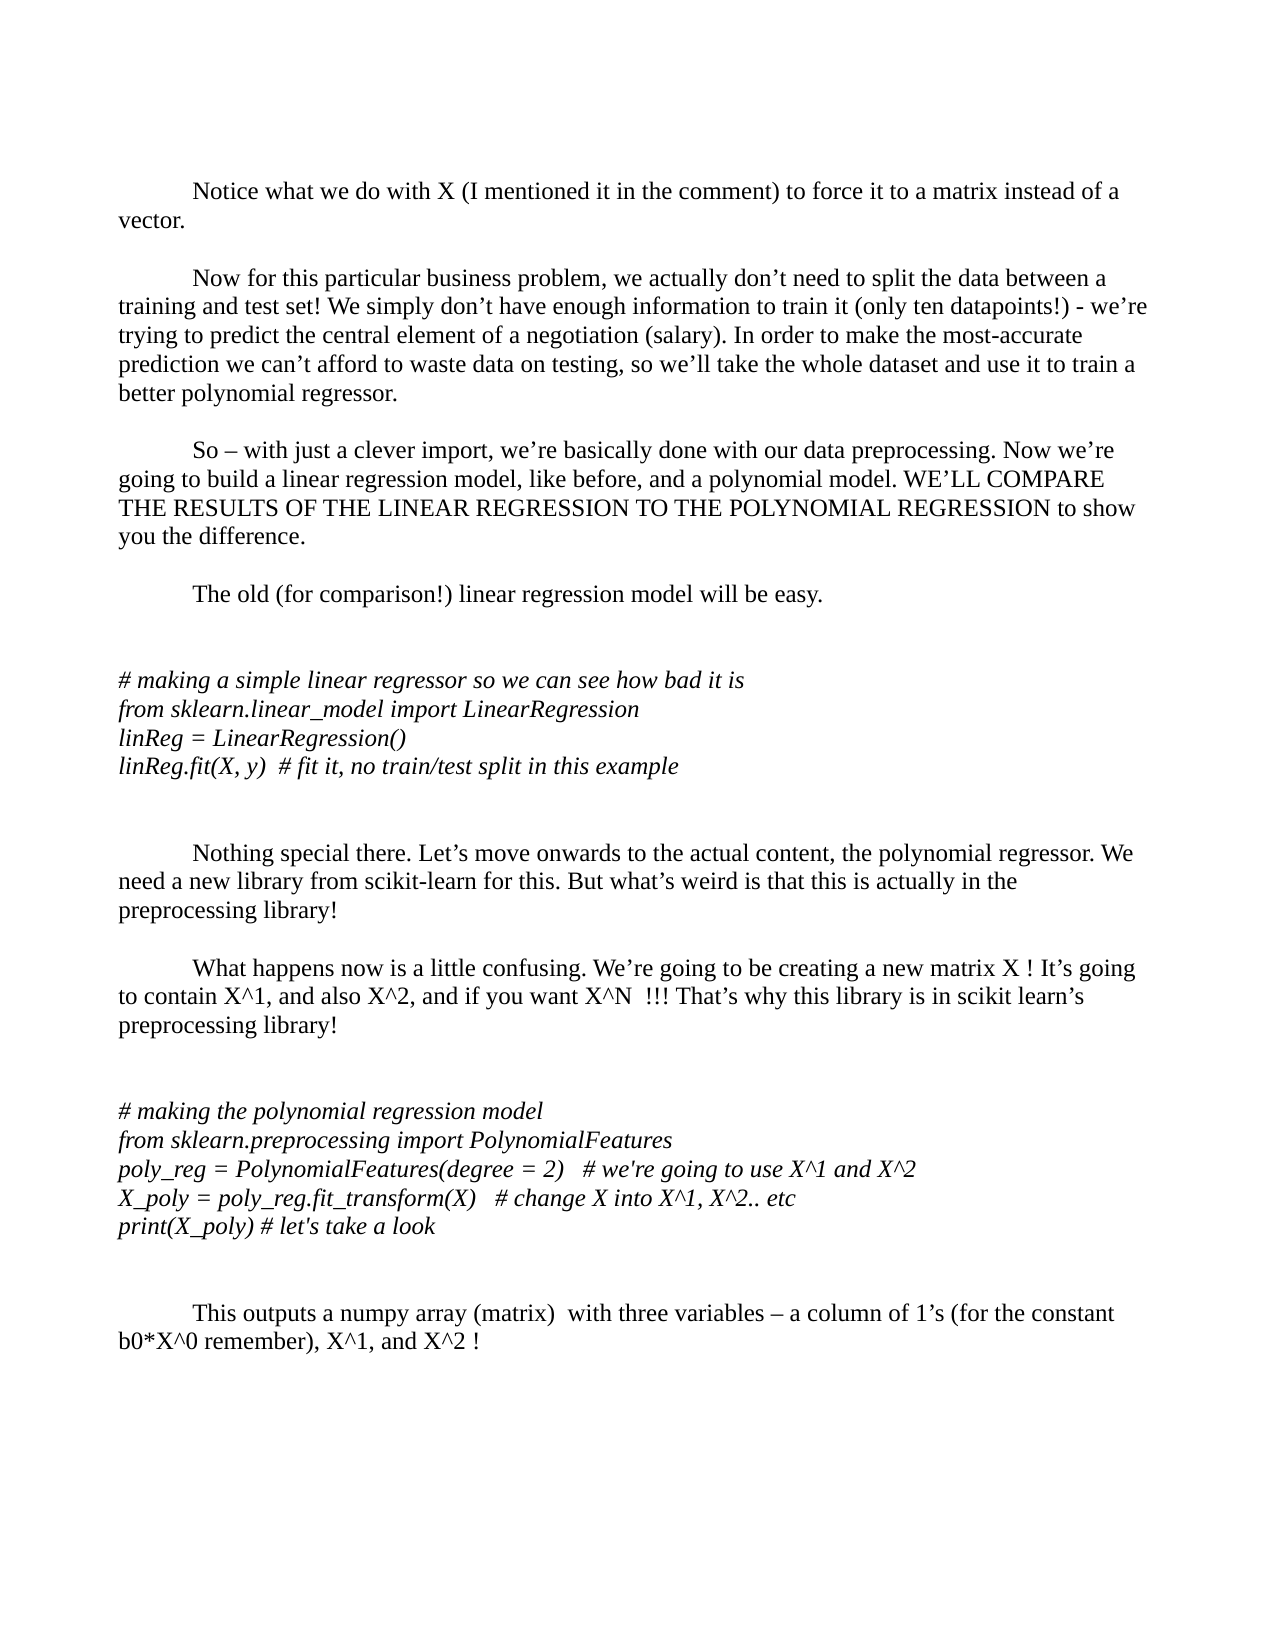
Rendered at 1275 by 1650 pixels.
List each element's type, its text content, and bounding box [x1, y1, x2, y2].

text So – with just a clever import, we’re basically done with our data preprocessing. Now we’re going to build a linear regression model, like before, and a polynomial model. WE’LL COMPARE THE RESULTS OF THE LINEAR REGRESSION TO THE POLYNOMIAL REGRESSION to show you the difference. [118, 435, 1157, 550]
text Nothing special there. Let’s move onwards to the actual content, the polynomial regressor. We need a new library from scikit-learn for this. But what’s weird is that this is actually in the preprocessing library! [118, 838, 1157, 924]
text X_poly = poly_reg.fit_transform(X) # change X into X^1, X^2.. etc [118, 1183, 1157, 1211]
text This outputs a numpy array (matrix) with three variables – a column of 1’s (for the constant b0*X^0 remember), X^1, and X^2 ! [118, 1298, 1157, 1355]
text Now for this particular business problem, we actually don’t need to split the data between a training and test set! We simply don’t have enough information to train it (only ten datapoints!) - we’re trying to predict the central element of a negotiation (salary). In order to make the most-accurate prediction we can’t afford to waste data on testing, so we’ll take the whole dataset and use it to train a better polynomial regressor. [118, 263, 1157, 406]
text What happens now is a little confusing. We’re going to be creating a new matrix X ! It’s going to contain X^1, and also X^2, and if you want X^N !!! That’s why this library is in scikit learn’s preprocessing library! [118, 953, 1157, 1039]
text # making a simple linear regressor so we can see how bad it is [118, 665, 1157, 694]
text from sklearn.preprocessing import PolynomialFeatures [118, 1125, 1157, 1154]
text from sklearn.linear_model import LinearRegression [118, 694, 1157, 723]
text # making the polynomial regression model [118, 1096, 1157, 1125]
text Notice what we do with X (I mentioned it in the comment) to force it to a matrix instead of a vector. [118, 176, 1157, 234]
text linReg.fit(X, y) # fit it, no train/test split in this example [118, 751, 1157, 780]
text The old (for comparison!) linear regression model will be easy. [118, 579, 1157, 608]
text poly_reg = PolynomialFeatures(degree = 2) # we're going to use X^1 and X^2 [118, 1154, 1157, 1183]
text linReg = LinearRegression() [118, 723, 1157, 751]
text print(X_poly) # let's take a look [118, 1211, 1157, 1240]
